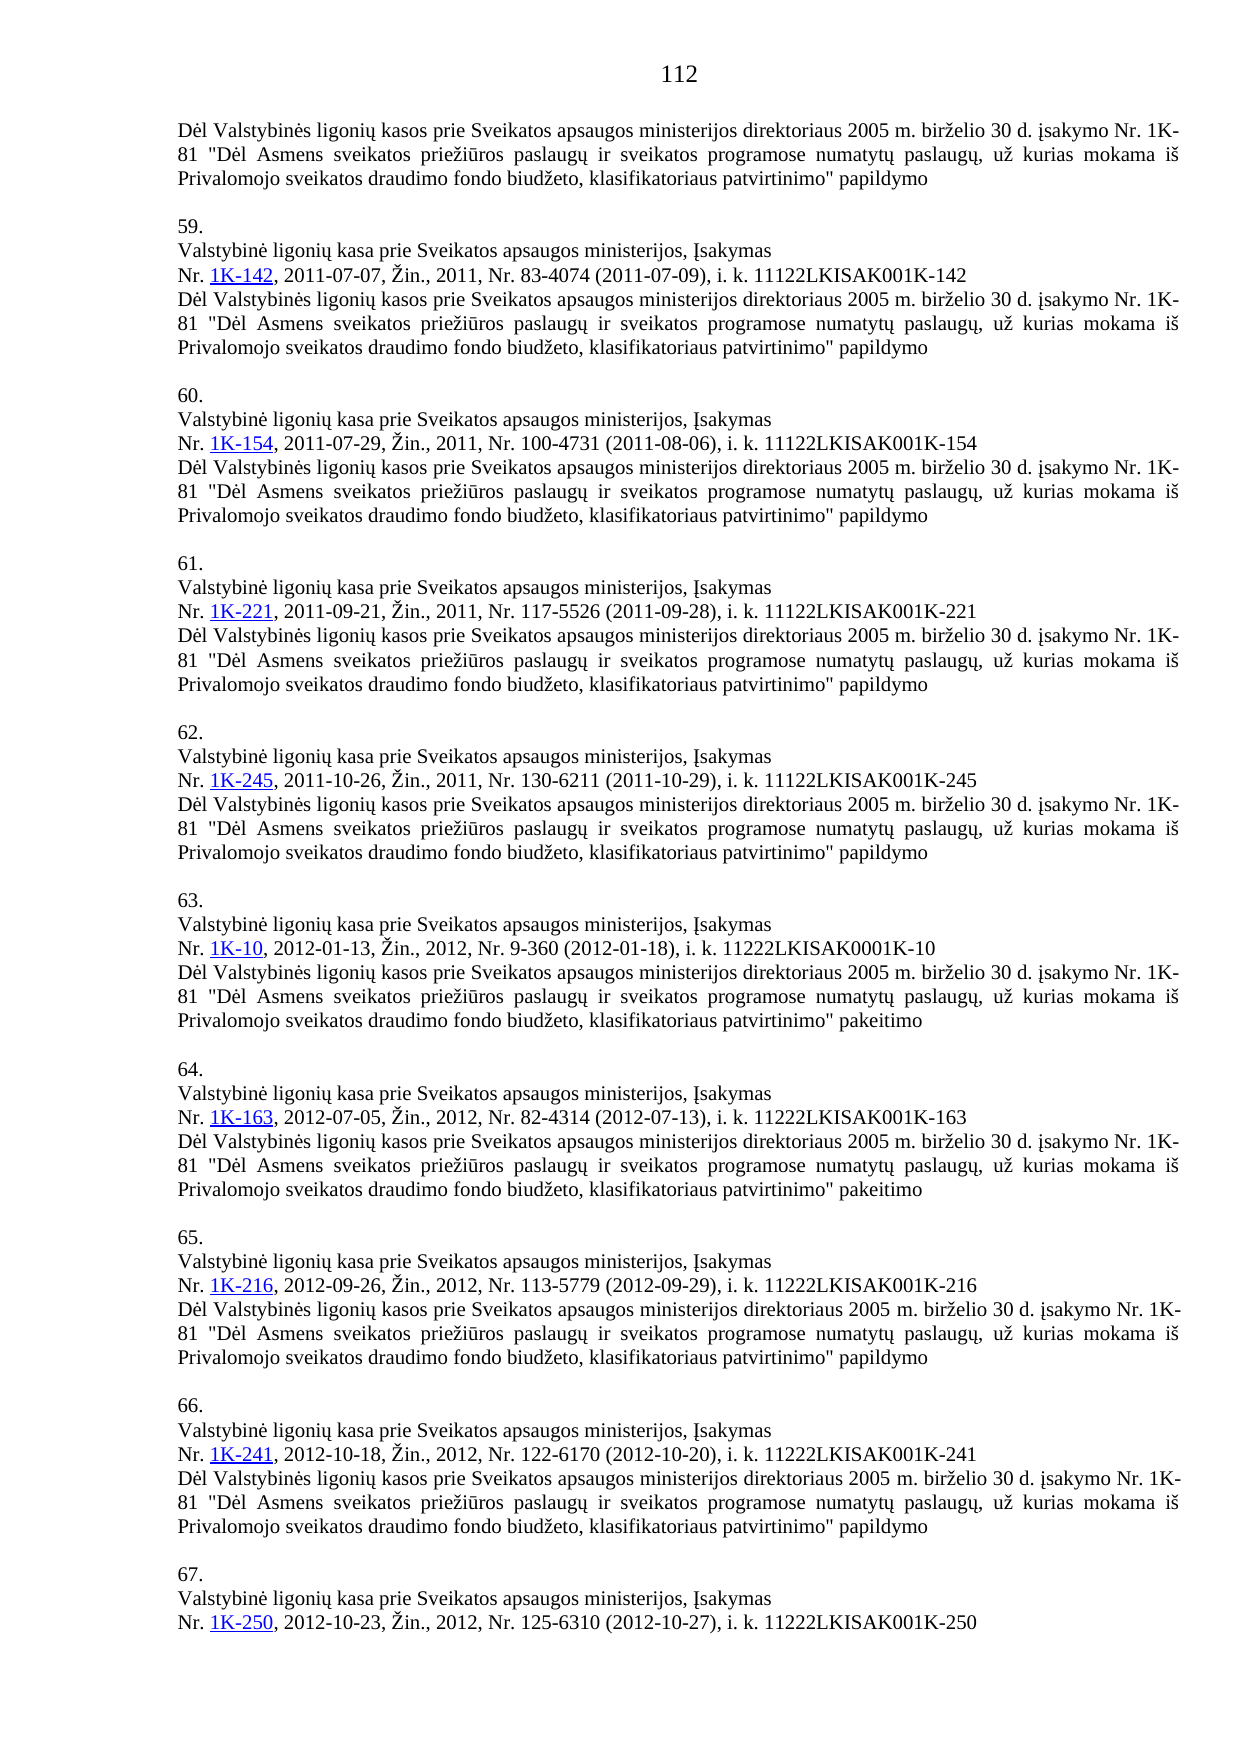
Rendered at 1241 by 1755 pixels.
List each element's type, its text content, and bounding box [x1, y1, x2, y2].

text Nr. 1K-163, 2012-07-05, Žin., 2012, Nr. 82-4314 (2012-07-13), i. k. 11222LKISAK001K-163 [177, 1105, 1181, 1129]
text Dėl Valstybinės ligonių kasos prie Sveikatos apsaugos ministerijos direktoriaus 2005 m. birželio 30 d. įsakymo Nr. 1K-81 "Dėl Asmens sveikatos priežiūros paslaugų ir sveikatos programose numatytų paslaugų, už kurias mokama iš Privalomojo sveikatos draudimo fondo biudžeto, klasifikatoriaus patvirtinimo" papildymo [177, 1297, 1181, 1369]
text Nr. 1K-154, 2011-07-29, Žin., 2011, Nr. 100-4731 (2011-08-06), i. k. 11122LKISAK001K-154 [177, 431, 1181, 455]
text 63. [177, 888, 1181, 912]
text Valstybinė ligonių kasa prie Sveikatos apsaugos ministerijos, Įsakymas [177, 238, 1181, 262]
text 67. [177, 1562, 1181, 1586]
text Dėl Valstybinės ligonių kasos prie Sveikatos apsaugos ministerijos direktoriaus 2005 m. birželio 30 d. įsakymo Nr. 1K-81 "Dėl Asmens sveikatos priežiūros paslaugų ir sveikatos programose numatytų paslaugų, už kurias mokama iš Privalomojo sveikatos draudimo fondo biudžeto, klasifikatoriaus patvirtinimo" pakeitimo [177, 1129, 1181, 1201]
text Valstybinė ligonių kasa prie Sveikatos apsaugos ministerijos, Įsakymas [177, 744, 1181, 768]
text Nr. 1K-250, 2012-10-23, Žin., 2012, Nr. 125-6310 (2012-10-27), i. k. 11222LKISAK001K-250 [177, 1610, 1181, 1634]
text Nr. 1K-10, 2012-01-13, Žin., 2012, Nr. 9-360 (2012-01-18), i. k. 11222LKISAK0001K-10 [177, 936, 1181, 960]
text Valstybinė ligonių kasa prie Sveikatos apsaugos ministerijos, Įsakymas [177, 407, 1181, 431]
text Valstybinė ligonių kasa prie Sveikatos apsaugos ministerijos, Įsakymas [177, 912, 1181, 936]
text 59. [177, 214, 1181, 238]
text Nr. 1K-245, 2011-10-26, Žin., 2011, Nr. 130-6211 (2011-10-29), i. k. 11122LKISAK001K-245 [177, 768, 1181, 792]
text Valstybinė ligonių kasa prie Sveikatos apsaugos ministerijos, Įsakymas [177, 1249, 1181, 1273]
text 66. [177, 1393, 1181, 1417]
text 64. [177, 1057, 1181, 1081]
text 60. [177, 383, 1181, 407]
text 65. [177, 1225, 1181, 1249]
text 62. [177, 720, 1181, 744]
text Dėl Valstybinės ligonių kasos prie Sveikatos apsaugos ministerijos direktoriaus 2005 m. birželio 30 d. įsakymo Nr. 1K-81 "Dėl Asmens sveikatos priežiūros paslaugų ir sveikatos programose numatytų paslaugų, už kurias mokama iš Privalomojo sveikatos draudimo fondo biudžeto, klasifikatoriaus patvirtinimo" papildymo [177, 1466, 1181, 1538]
text Nr. 1K-221, 2011-09-21, Žin., 2011, Nr. 117-5526 (2011-09-28), i. k. 11122LKISAK001K-221 [177, 599, 1181, 623]
text Dėl Valstybinės ligonių kasos prie Sveikatos apsaugos ministerijos direktoriaus 2005 m. birželio 30 d. įsakymo Nr. 1K-81 "Dėl Asmens sveikatos priežiūros paslaugų ir sveikatos programose numatytų paslaugų, už kurias mokama iš Privalomojo sveikatos draudimo fondo biudžeto, klasifikatoriaus patvirtinimo" papildymo [177, 623, 1181, 696]
text Nr. 1K-142, 2011-07-07, Žin., 2011, Nr. 83-4074 (2011-07-09), i. k. 11122LKISAK001K-142 [177, 262, 1181, 287]
text Valstybinė ligonių kasa prie Sveikatos apsaugos ministerijos, Įsakymas [177, 1586, 1181, 1610]
text Dėl Valstybinės ligonių kasos prie Sveikatos apsaugos ministerijos direktoriaus 2005 m. birželio 30 d. įsakymo Nr. 1K-81 "Dėl Asmens sveikatos priežiūros paslaugų ir sveikatos programose numatytų paslaugų, už kurias mokama iš Privalomojo sveikatos draudimo fondo biudžeto, klasifikatoriaus patvirtinimo" papildymo [177, 118, 1181, 190]
text Valstybinė ligonių kasa prie Sveikatos apsaugos ministerijos, Įsakymas [177, 1081, 1181, 1105]
text Dėl Valstybinės ligonių kasos prie Sveikatos apsaugos ministerijos direktoriaus 2005 m. birželio 30 d. įsakymo Nr. 1K-81 "Dėl Asmens sveikatos priežiūros paslaugų ir sveikatos programose numatytų paslaugų, už kurias mokama iš Privalomojo sveikatos draudimo fondo biudžeto, klasifikatoriaus patvirtinimo" pakeitimo [177, 960, 1181, 1032]
text Nr. 1K-216, 2012-09-26, Žin., 2012, Nr. 113-5779 (2012-09-29), i. k. 11222LKISAK001K-216 [177, 1273, 1181, 1297]
text Valstybinė ligonių kasa prie Sveikatos apsaugos ministerijos, Įsakymas [177, 575, 1181, 599]
text Valstybinė ligonių kasa prie Sveikatos apsaugos ministerijos, Įsakymas [177, 1417, 1181, 1442]
text Dėl Valstybinės ligonių kasos prie Sveikatos apsaugos ministerijos direktoriaus 2005 m. birželio 30 d. įsakymo Nr. 1K-81 "Dėl Asmens sveikatos priežiūros paslaugų ir sveikatos programose numatytų paslaugų, už kurias mokama iš Privalomojo sveikatos draudimo fondo biudžeto, klasifikatoriaus patvirtinimo" papildymo [177, 792, 1181, 864]
text Nr. 1K-241, 2012-10-18, Žin., 2012, Nr. 122-6170 (2012-10-20), i. k. 11222LKISAK001K-241 [177, 1442, 1181, 1466]
text 61. [177, 551, 1181, 575]
text Dėl Valstybinės ligonių kasos prie Sveikatos apsaugos ministerijos direktoriaus 2005 m. birželio 30 d. įsakymo Nr. 1K-81 "Dėl Asmens sveikatos priežiūros paslaugų ir sveikatos programose numatytų paslaugų, už kurias mokama iš Privalomojo sveikatos draudimo fondo biudžeto, klasifikatoriaus patvirtinimo" papildymo [177, 287, 1181, 359]
text Dėl Valstybinės ligonių kasos prie Sveikatos apsaugos ministerijos direktoriaus 2005 m. birželio 30 d. įsakymo Nr. 1K-81 "Dėl Asmens sveikatos priežiūros paslaugų ir sveikatos programose numatytų paslaugų, už kurias mokama iš Privalomojo sveikatos draudimo fondo biudžeto, klasifikatoriaus patvirtinimo" papildymo [177, 455, 1181, 527]
